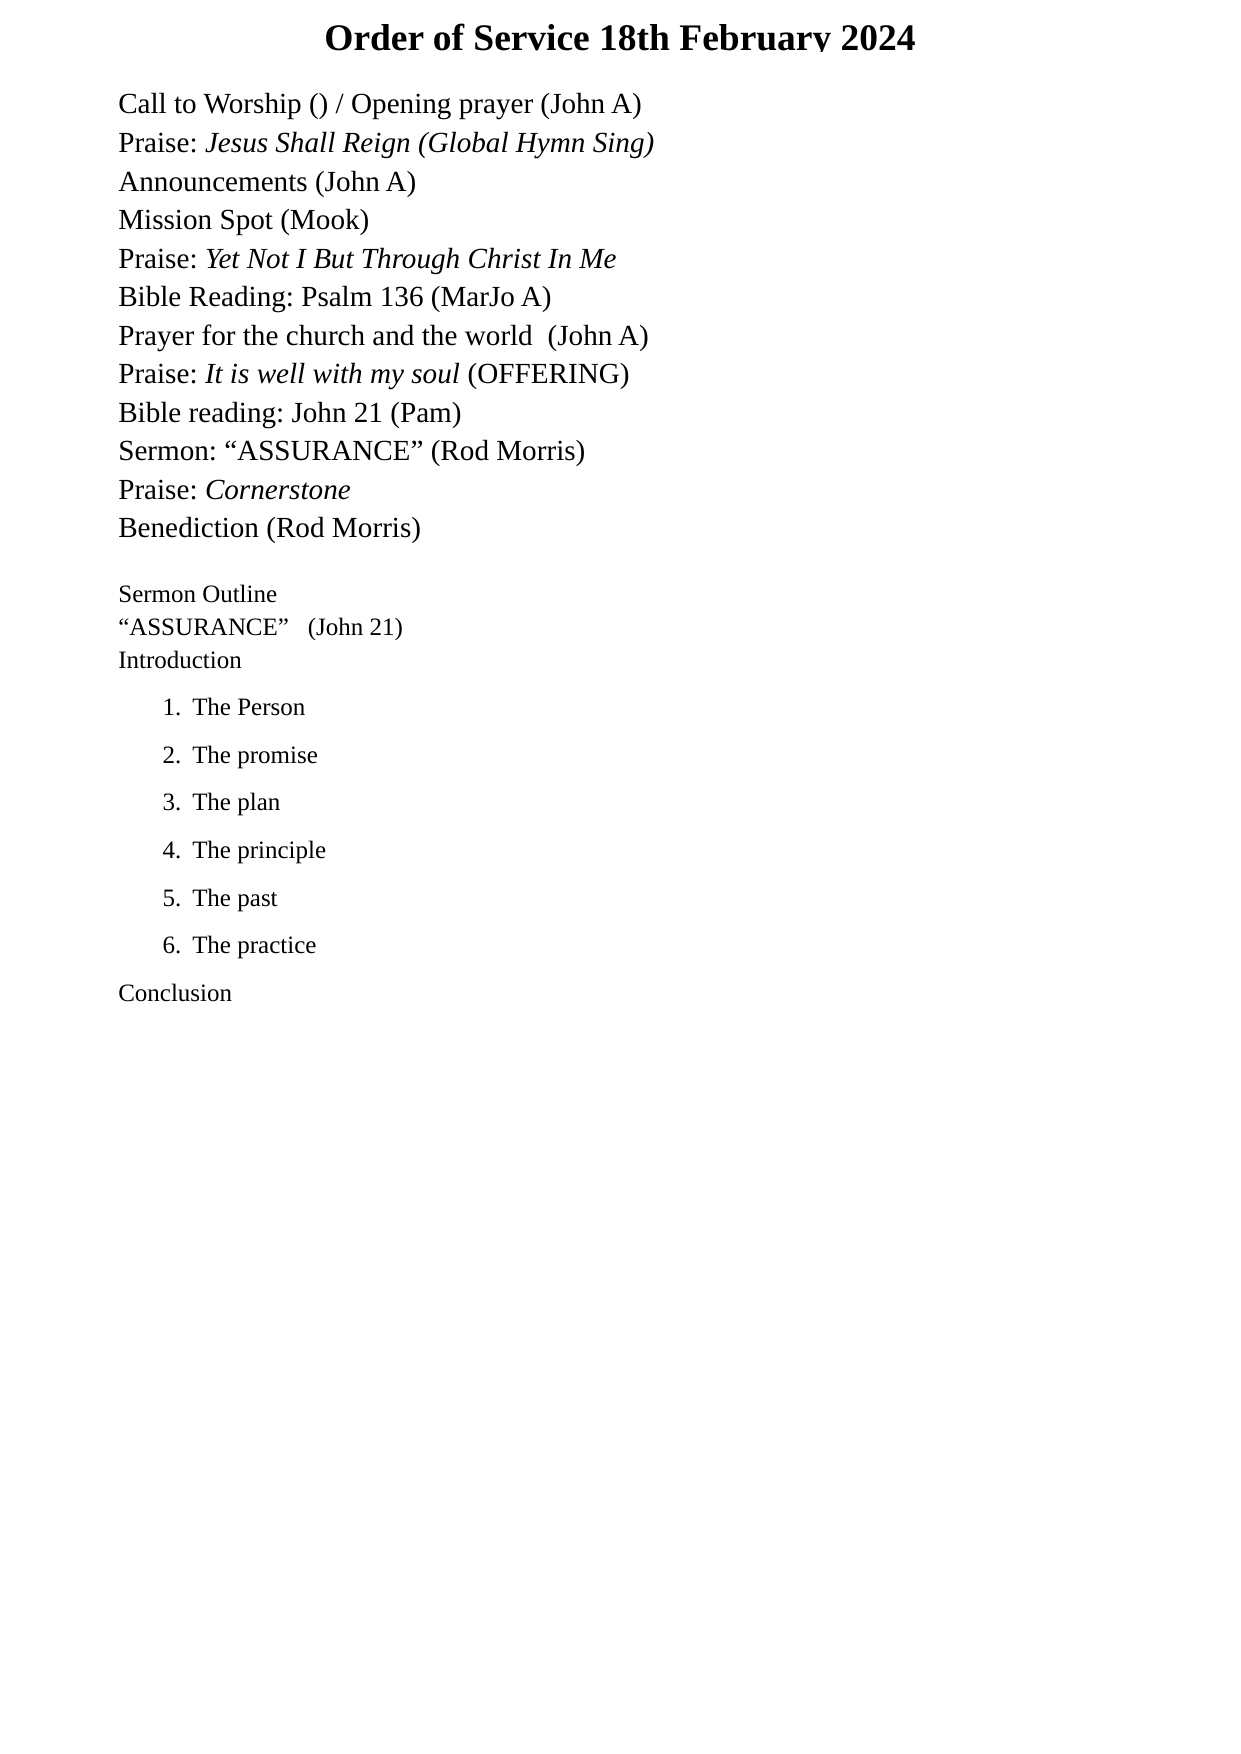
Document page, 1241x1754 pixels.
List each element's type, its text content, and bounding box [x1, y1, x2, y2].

list The plan [162, 787, 1122, 816]
text Conclusion [118, 978, 1122, 1007]
list The past [162, 883, 1122, 911]
list The Person [162, 692, 1122, 721]
text Call to Worship () / Opening prayer (John A) Praise: Jesus Shall Reign (Global Hymn Sing) Announcements (John A) Mission Spot (Mook) Praise: Yet Not I But Through Christ In Me Bible Reading: Psalm 136 (MarJo A) Prayer for the church and the world (John A) Praise: It is well with my soul (OFFERING) Bible reading: John 21 (Pam) Sermon: “ASSURANCE” (Rod Morris) Praise: Cornerstone Benediction (Rod Morris) [118, 87, 1122, 544]
list The promise [162, 740, 1122, 769]
list The practice [162, 930, 1122, 959]
list The principle [162, 835, 1122, 864]
text Sermon Outline “ASSURANCE” (John 21) Introduction [118, 579, 1122, 673]
